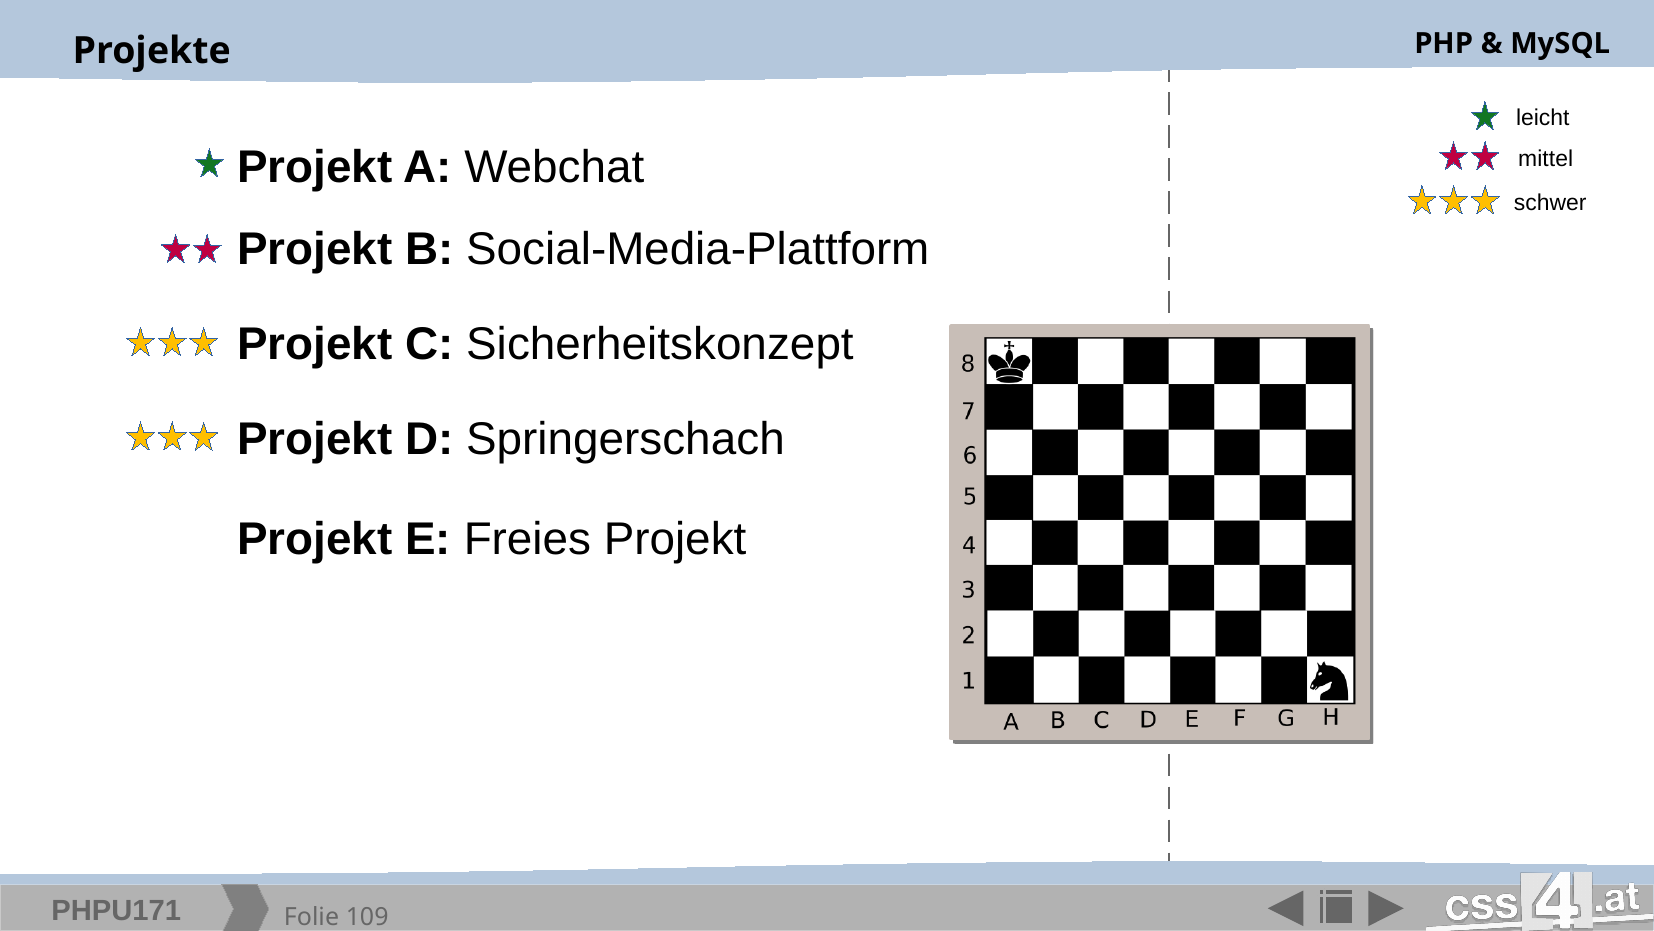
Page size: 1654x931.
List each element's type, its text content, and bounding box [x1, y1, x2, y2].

text_box Projekt B: Social-Media-Plattform [222, 216, 958, 283]
text_box Projekte [57, 16, 416, 69]
text_box [161, 234, 190, 263]
text_box [0, 861, 1654, 931]
text_box [193, 234, 222, 263]
text_box [126, 327, 155, 356]
text_box Projekt D: Springerschach [222, 405, 823, 472]
text_box [126, 421, 155, 450]
text_box [158, 421, 187, 450]
text_box leicht [1501, 97, 1585, 138]
text_box [1471, 141, 1499, 170]
text_box [1471, 101, 1499, 130]
text_box Folie <Foliennummer> [269, 891, 542, 931]
text_box schwer [1499, 181, 1602, 223]
text_box [1408, 185, 1436, 214]
text_box PHP & MySQL [1399, 15, 1631, 60]
text_box PHPU171 [36, 886, 209, 931]
text_box Projekt E: Freies Projekt [222, 505, 823, 572]
text_box [189, 422, 218, 451]
text_box [1439, 141, 1468, 170]
text_box Projekt A: Webchat [222, 133, 823, 200]
text_box [195, 148, 224, 177]
picture [949, 324, 1370, 740]
text_box [0, 0, 1654, 83]
text_box [158, 327, 187, 356]
text_box [189, 327, 218, 356]
text_box mittel [1503, 138, 1588, 179]
picture [1426, 872, 1654, 931]
text_box [1471, 185, 1499, 214]
text_box [1439, 185, 1468, 214]
text_box Projekt C: Sicherheitskonzept [222, 310, 869, 377]
